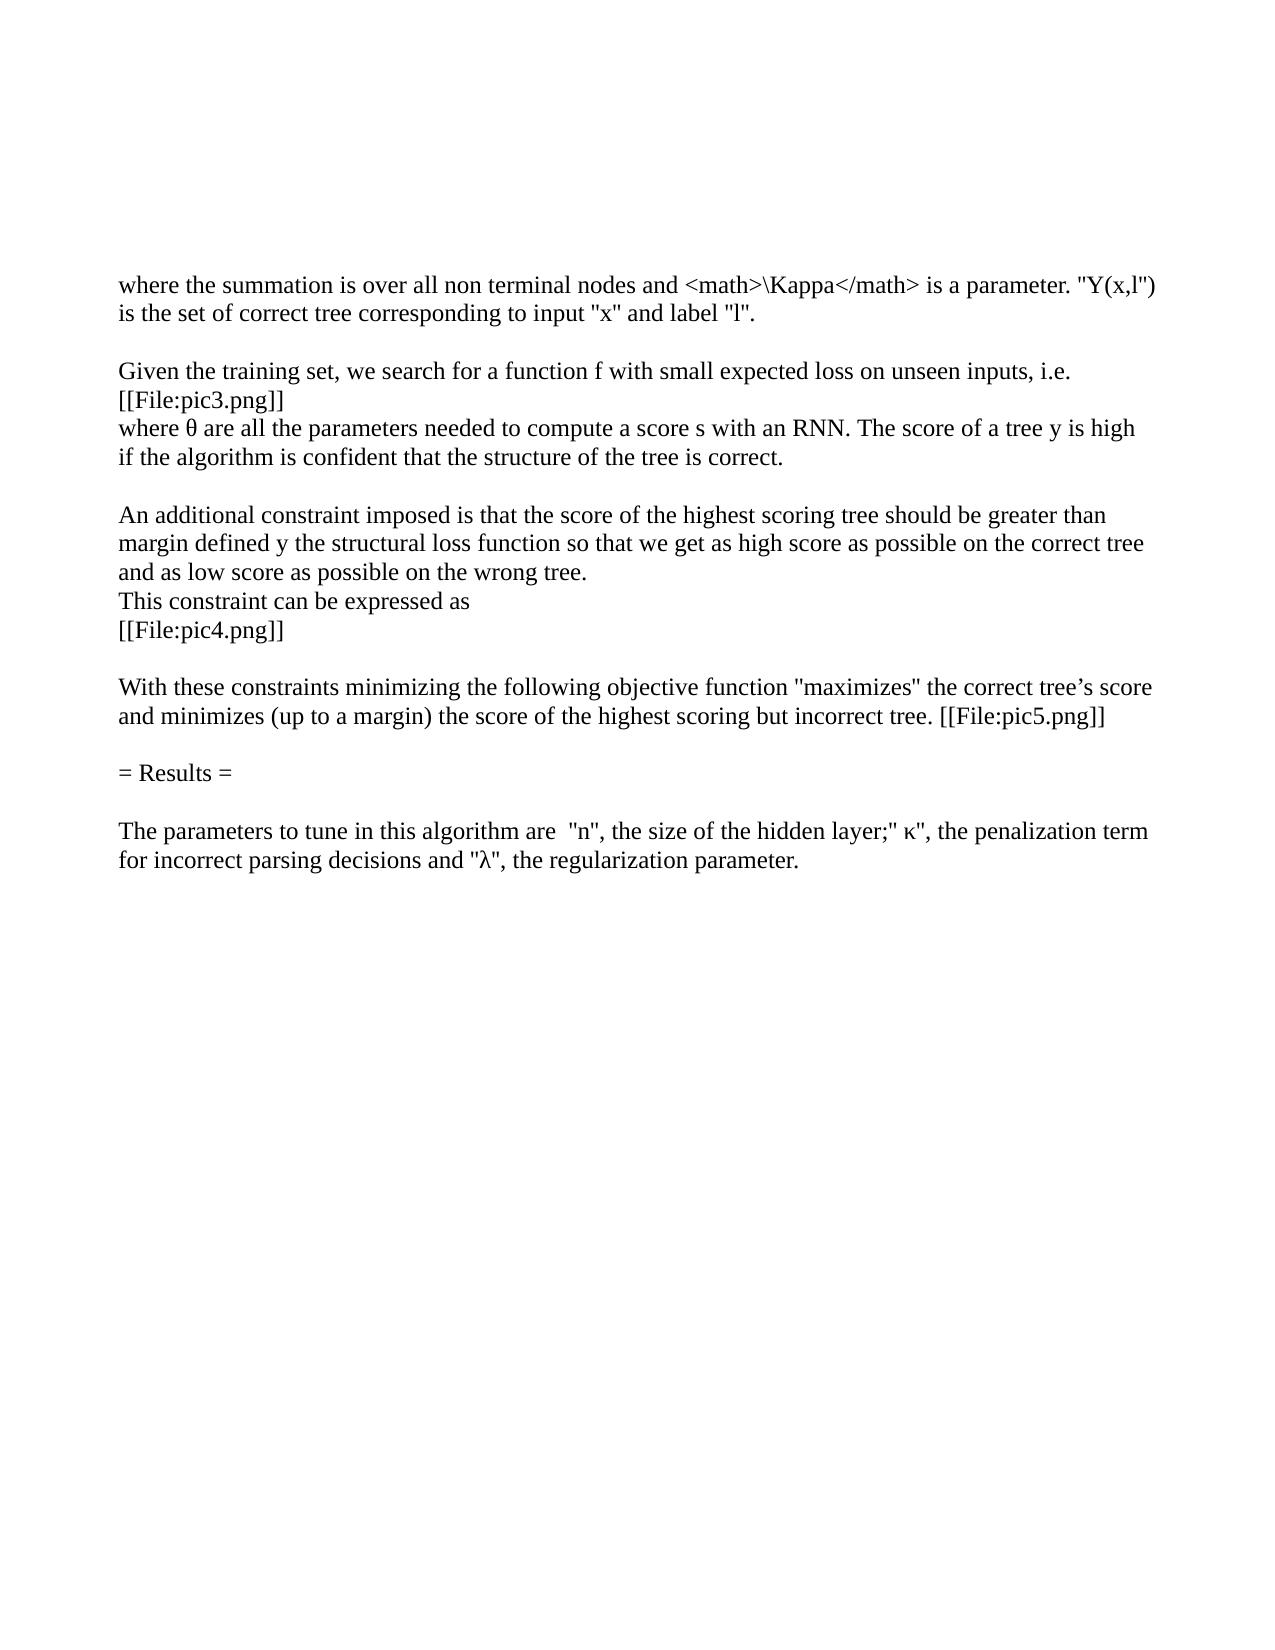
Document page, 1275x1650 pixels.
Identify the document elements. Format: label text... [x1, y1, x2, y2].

text An additional constraint imposed is that the score of the highest scoring tree should be greater than margin defined y the structural loss function so that we get as high score as possible on the correct tree and as low score as possible on the wrong tree. [118, 500, 1157, 586]
text With these constraints minimizing the following objective function ''maximizes'' the correct tree’s score and minimizes (up to a margin) the score of the highest scoring but incorrect tree. [[File:pic5.png]] [118, 672, 1157, 730]
text = Results = [118, 758, 1157, 787]
text where the summation is over all non terminal nodes and <math>\Kappa</math> is a parameter. ''Y(x,l'') is the set of correct tree corresponding to input ''x'' and label ''l''. [118, 270, 1157, 327]
text Given the training set, we search for a function f with small expected loss on unseen inputs, i.e. [118, 356, 1157, 385]
text The parameters to tune in this algorithm are ''n'', the size of the hidden layer;'' κ'', the penalization term for incorrect parsing decisions and ''λ'', the regularization parameter. [118, 816, 1157, 873]
text [[File:pic3.png]] [118, 385, 1157, 413]
text This constraint can be expressed as [118, 586, 1157, 615]
text where θ are all the parameters needed to compute a score s with an RNN. The score of a tree y is high if the algorithm is confident that the structure of the tree is correct. [118, 413, 1157, 471]
text [[File:pic4.png]] [118, 615, 1157, 643]
